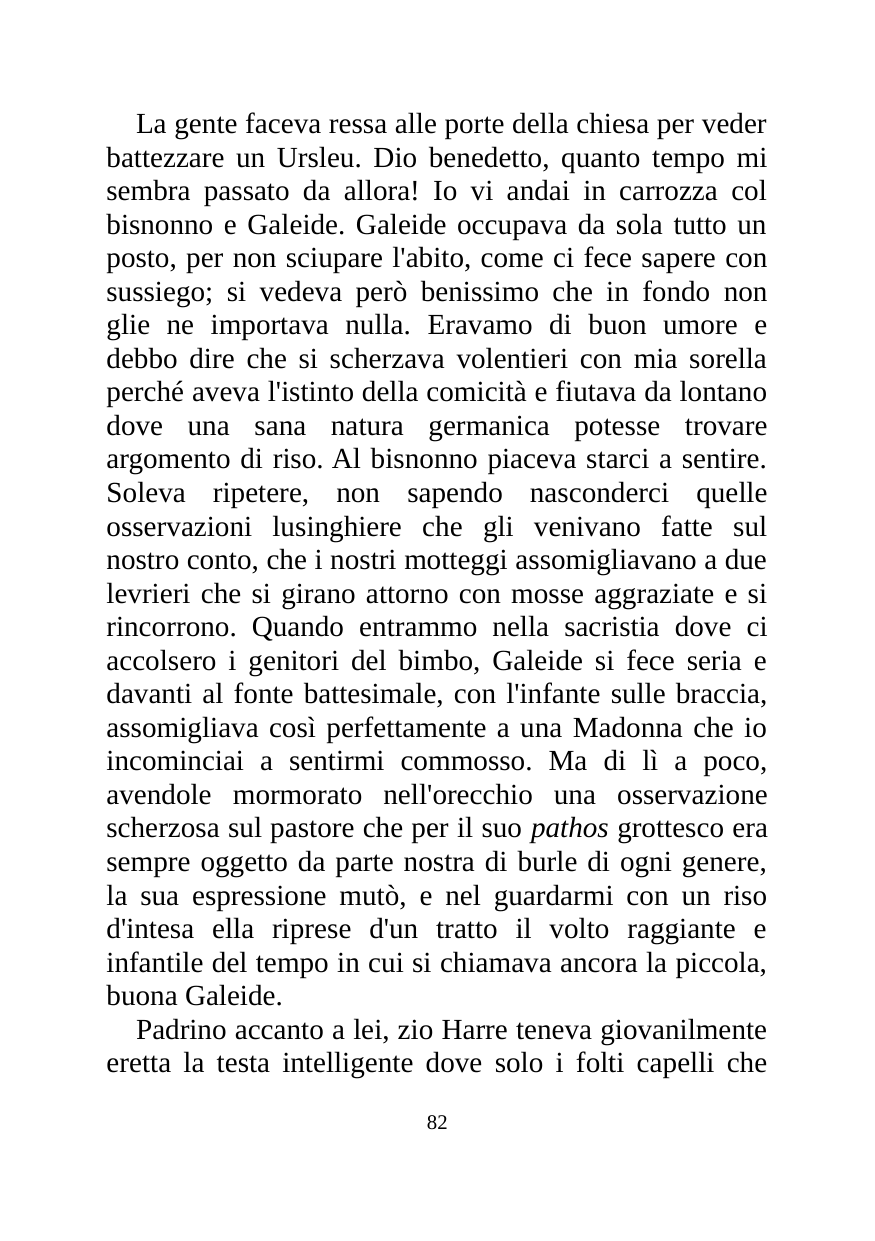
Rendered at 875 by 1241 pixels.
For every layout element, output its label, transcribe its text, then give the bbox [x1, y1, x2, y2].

text La gente faceva ressa alle porte della chiesa per veder battezzare un Ursleu. Dio benedetto, quanto tempo mi sembra passato da allora! Io vi andai in carrozza col bisnonno e Galeide. Galeide occupava da sola tutto un posto, per non sciupare l'abito, come ci fece sapere con sussiego; si vedeva però benissimo che in fondo non glie ne importava nulla. Eravamo di buon umore e debbo dire che si scherzava volentieri con mia sorella perché aveva l'istinto della comicità e fiutava da lontano dove una sana natura germanica potesse trovare argomento di riso. Al bisnonno piaceva starci a sentire. Soleva ripetere, non sapendo nasconderci quelle osservazioni lusinghiere che gli venivano fatte sul nostro conto, che i nostri motteggi assomigliavano a due levrieri che si girano attorno con mosse aggraziate e si rincorrono. Quando entrammo nella sacristia dove ci accolsero i genitori del bimbo, Galeide si fece seria e davanti al fonte battesimale, con l'infante sulle braccia, assomigliava così perfettamente a una Madonna che io incominciai a sentirmi commosso. Ma di lì a poco, avendole mormorato nell'orecchio una osservazione scherzosa sul pastore che per il suo pathos grottesco era sempre oggetto da parte nostra di burle di ogni genere, la sua espressione mutò, e nel guardarmi con un riso d'intesa ella riprese d'un tratto il volto raggiante e infantile del tempo in cui si chiamava ancora la piccola, buona Galeide. [106, 106, 768, 1012]
text Padrino accanto a lei, zio Harre teneva giovanilmente eretta la testa intelligente dove solo i folti capelli che [106, 1012, 768, 1079]
